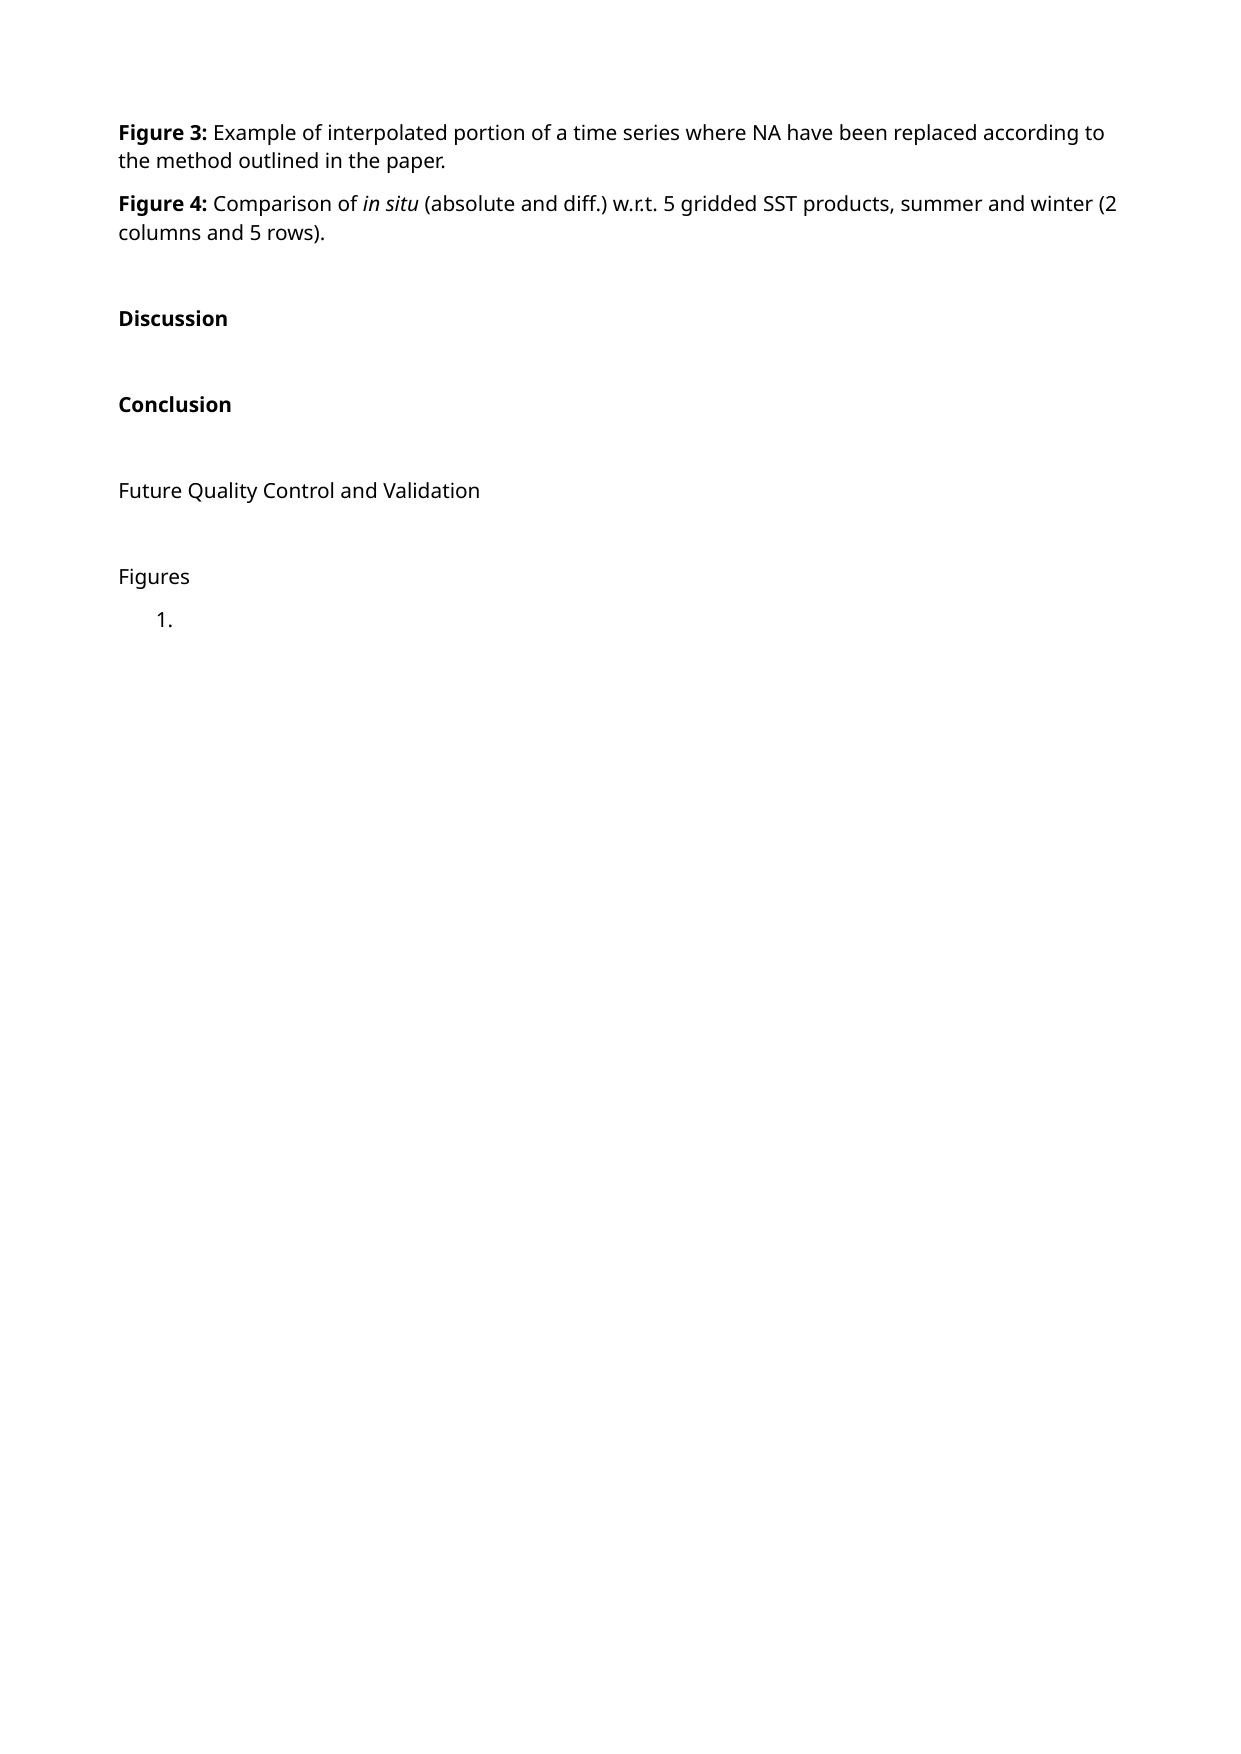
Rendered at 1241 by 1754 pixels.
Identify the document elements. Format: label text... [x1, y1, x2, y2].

text Figure 3: Example of interpolated portion of a time series where NA have been replaced according to the method outlined in the paper. [118, 118, 1122, 175]
subtitle Future Quality Control and Validation [118, 476, 1122, 504]
subtitle Conclusion [118, 390, 1122, 418]
subtitle Figures [118, 562, 1122, 591]
subtitle Discussion [118, 304, 1122, 332]
text Figure 4: Comparison of in situ (absolute and diff.) w.r.t. 5 gridded SST products, summer and winter (2 columns and 5 rows). [118, 189, 1122, 246]
